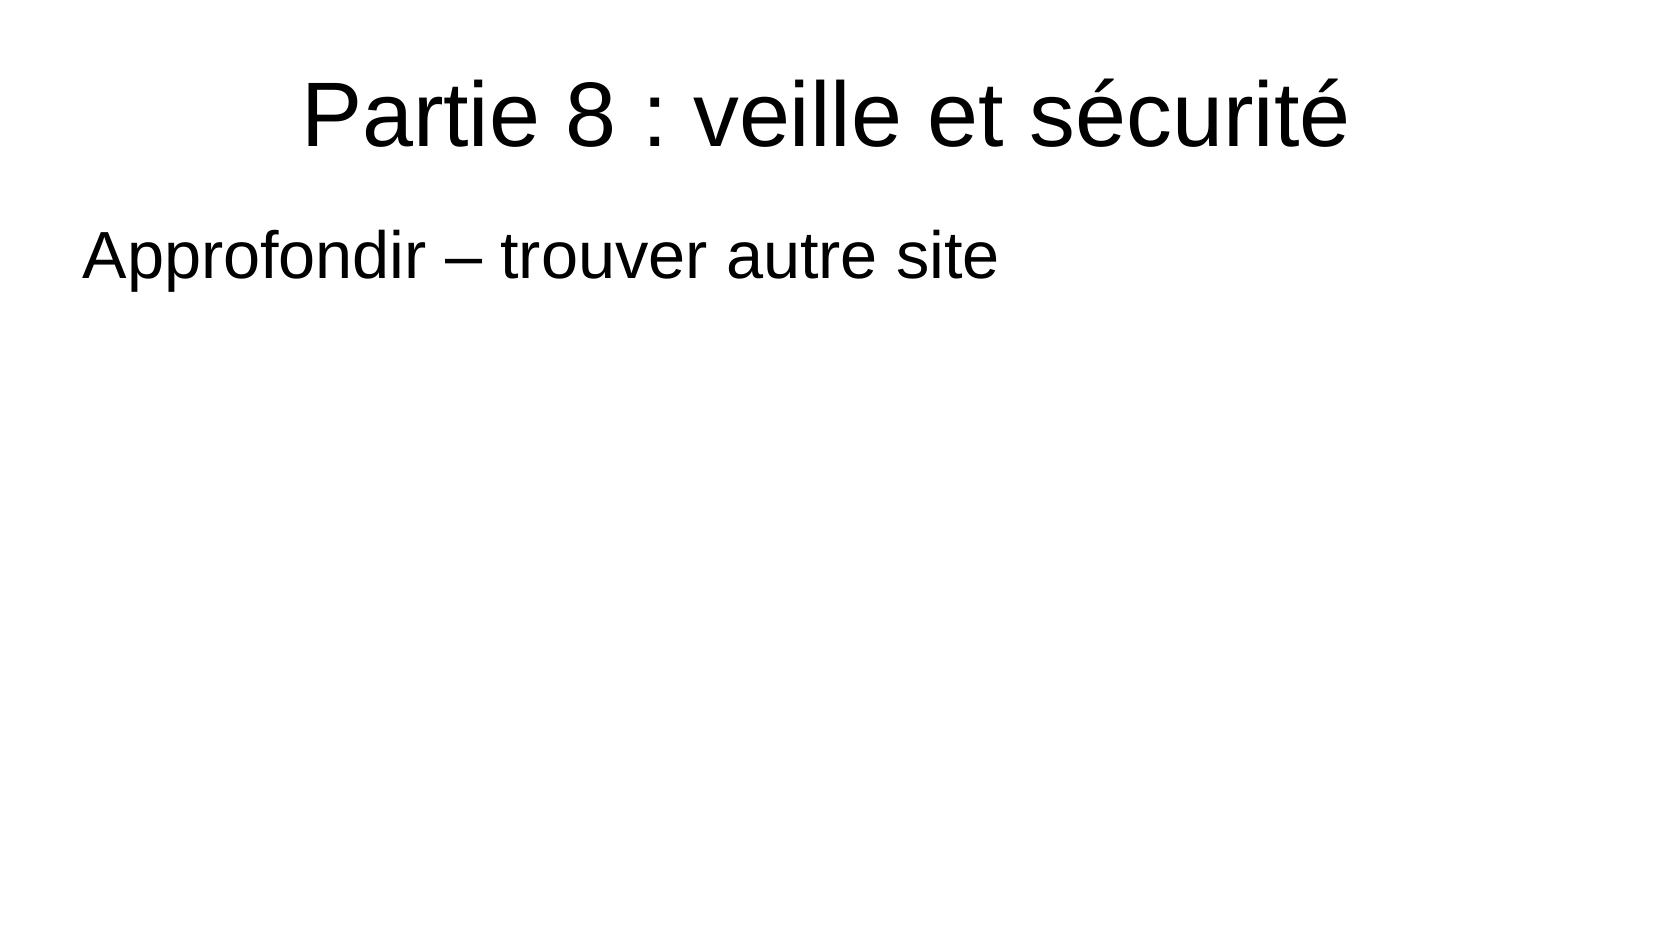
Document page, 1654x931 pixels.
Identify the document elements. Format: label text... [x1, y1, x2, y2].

list Approfondir – trouver autre site [82, 217, 1571, 758]
title Partie 8 : veille et sécurité [82, 37, 1571, 193]
